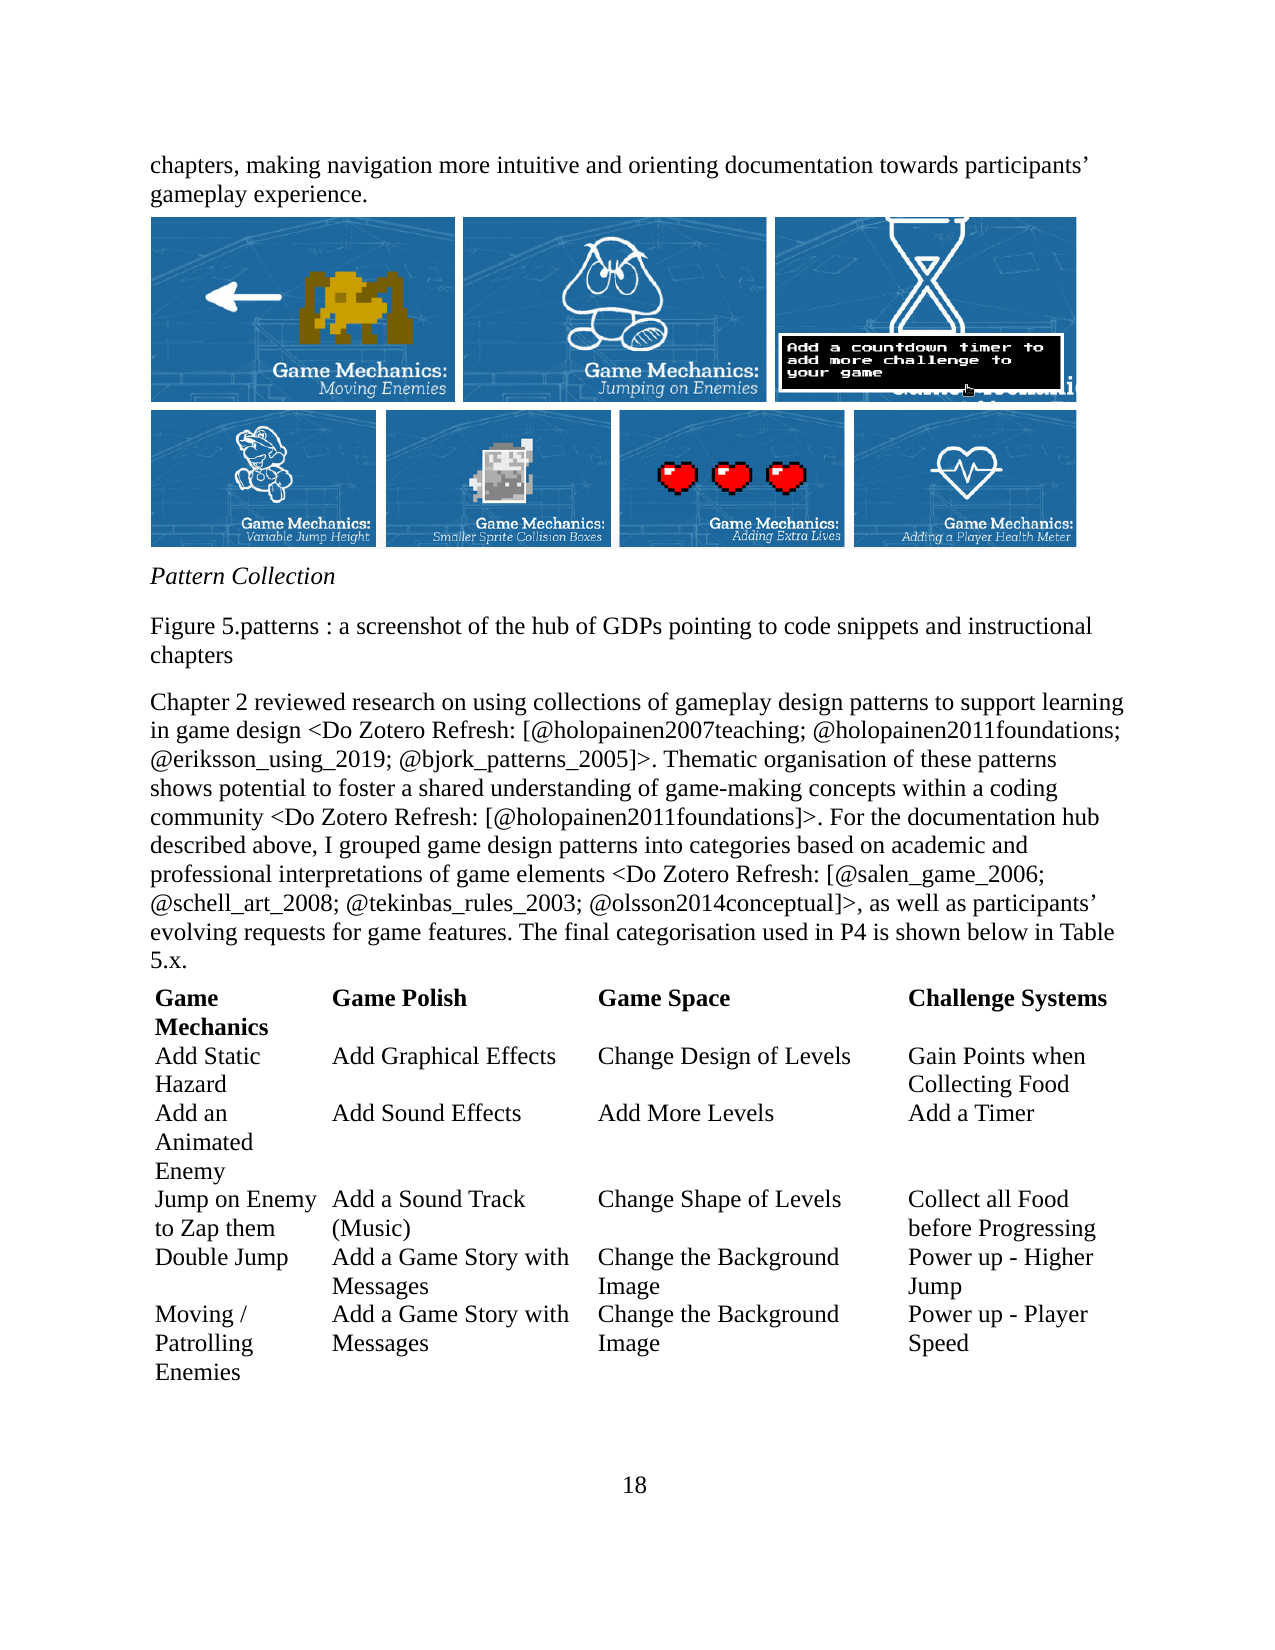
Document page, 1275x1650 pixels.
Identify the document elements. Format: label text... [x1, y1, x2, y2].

table_cell Add Sound Effects [327, 1098, 593, 1184]
table_cell Change Design of Levels [593, 1041, 903, 1098]
table_header Game Mechanics [150, 983, 327, 1041]
table_cell Add More Levels [593, 1098, 903, 1184]
table_cell Jump on Enemy to Zap them [150, 1185, 327, 1242]
table_cell Gain Points when Collecting Food [903, 1041, 1125, 1098]
text Pattern Collection [150, 561, 1125, 590]
table_cell Add a Sound Track (Music) [327, 1185, 593, 1242]
table_cell Power up - Player Speed [903, 1300, 1125, 1386]
table_cell Add an Animated Enemy [150, 1098, 327, 1184]
table_cell Double Jump [150, 1242, 327, 1299]
picture [150, 216, 1077, 549]
table_cell Change Shape of Levels [593, 1185, 903, 1242]
table_cell Collect all Food before Progressing [903, 1185, 1125, 1242]
table_header Game Space [593, 983, 903, 1041]
table_cell Add a Game Story with Messages [327, 1242, 593, 1299]
table_header Game Polish [327, 983, 593, 1041]
text Figure 5.patterns : a screenshot of the hub of GDPs pointing to code snippets and instructional chapters [150, 611, 1125, 669]
table_cell Add a Timer [903, 1098, 1125, 1184]
table_header Challenge Systems [903, 983, 1125, 1041]
table_cell Add Static Hazard [150, 1041, 327, 1098]
text Chapter 2 reviewed research on using collections of gameplay design patterns to support learning in game design <Do Zotero Refresh: [@holopainen2007teaching; @holopainen2011foundations; @eriksson_using_2019; @bjork_patterns_2005]>. Thematic organisation of these patterns shows potential to foster a shared understanding of game-making concepts within a coding community <Do Zotero Refresh: [@holopainen2011foundations]>. For the documentation hub described above, I grouped game design patterns into categories based on academic and professional interpretations of game elements <Do Zotero Refresh: [@salen_game_2006; @schell_art_2008; @tekinbas_rules_2003; @olsson2014conceptual]>, as well as participants’ evolving requests for game features. The final categorisation used in P4 is shown below in Table 5.x. [150, 687, 1125, 974]
table_cell Change the Background Image [593, 1242, 903, 1299]
table_cell Power up - Higher Jump [903, 1242, 1125, 1299]
table_cell Change the Background Image [593, 1300, 903, 1386]
table_cell Moving / Patrolling Enemies [150, 1300, 327, 1386]
text chapters, making navigation more intuitive and orienting documentation towards participants’ gameplay experience. [150, 150, 1125, 207]
table_cell Add Graphical Effects [327, 1041, 593, 1098]
table_cell Add a Game Story with Messages [327, 1300, 593, 1386]
